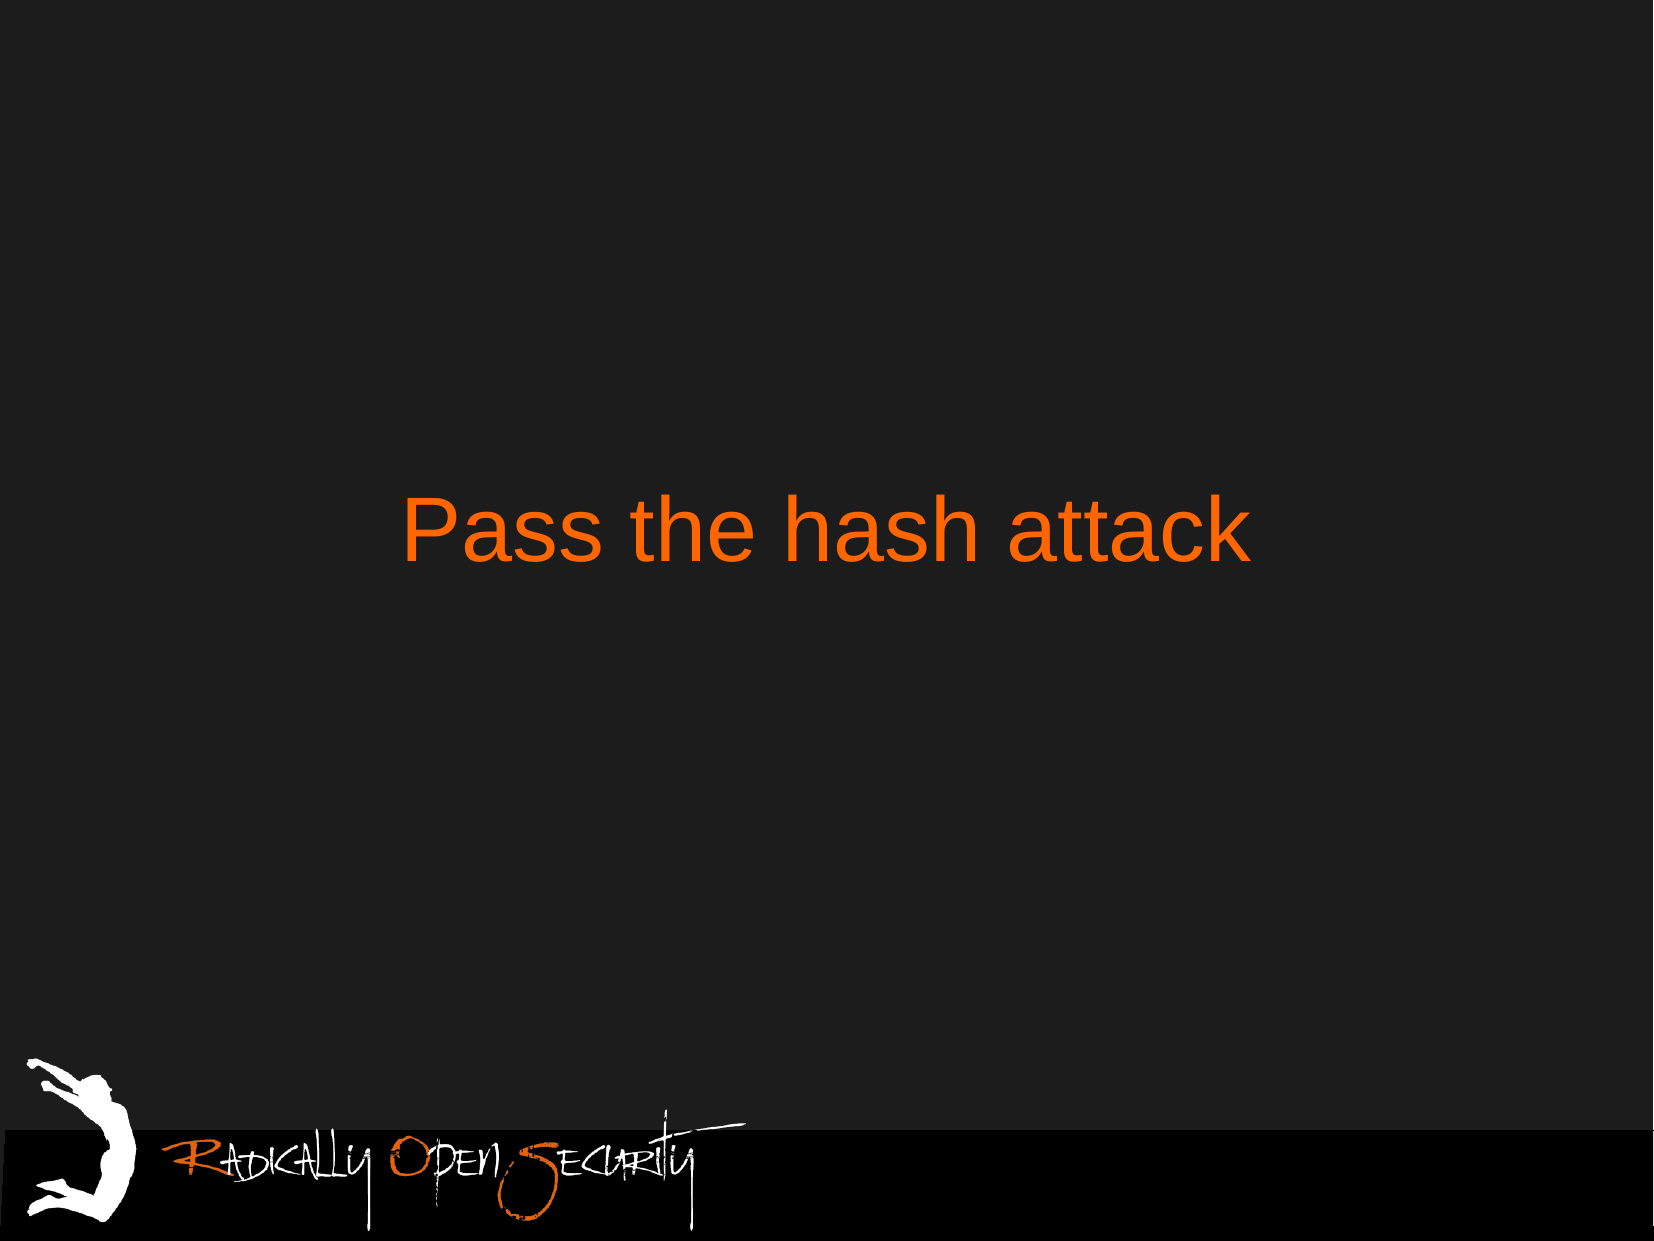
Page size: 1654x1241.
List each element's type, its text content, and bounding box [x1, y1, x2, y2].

picture [0, 1022, 778, 1241]
subtitle Pass the hash attack [82, 49, 1571, 1010]
